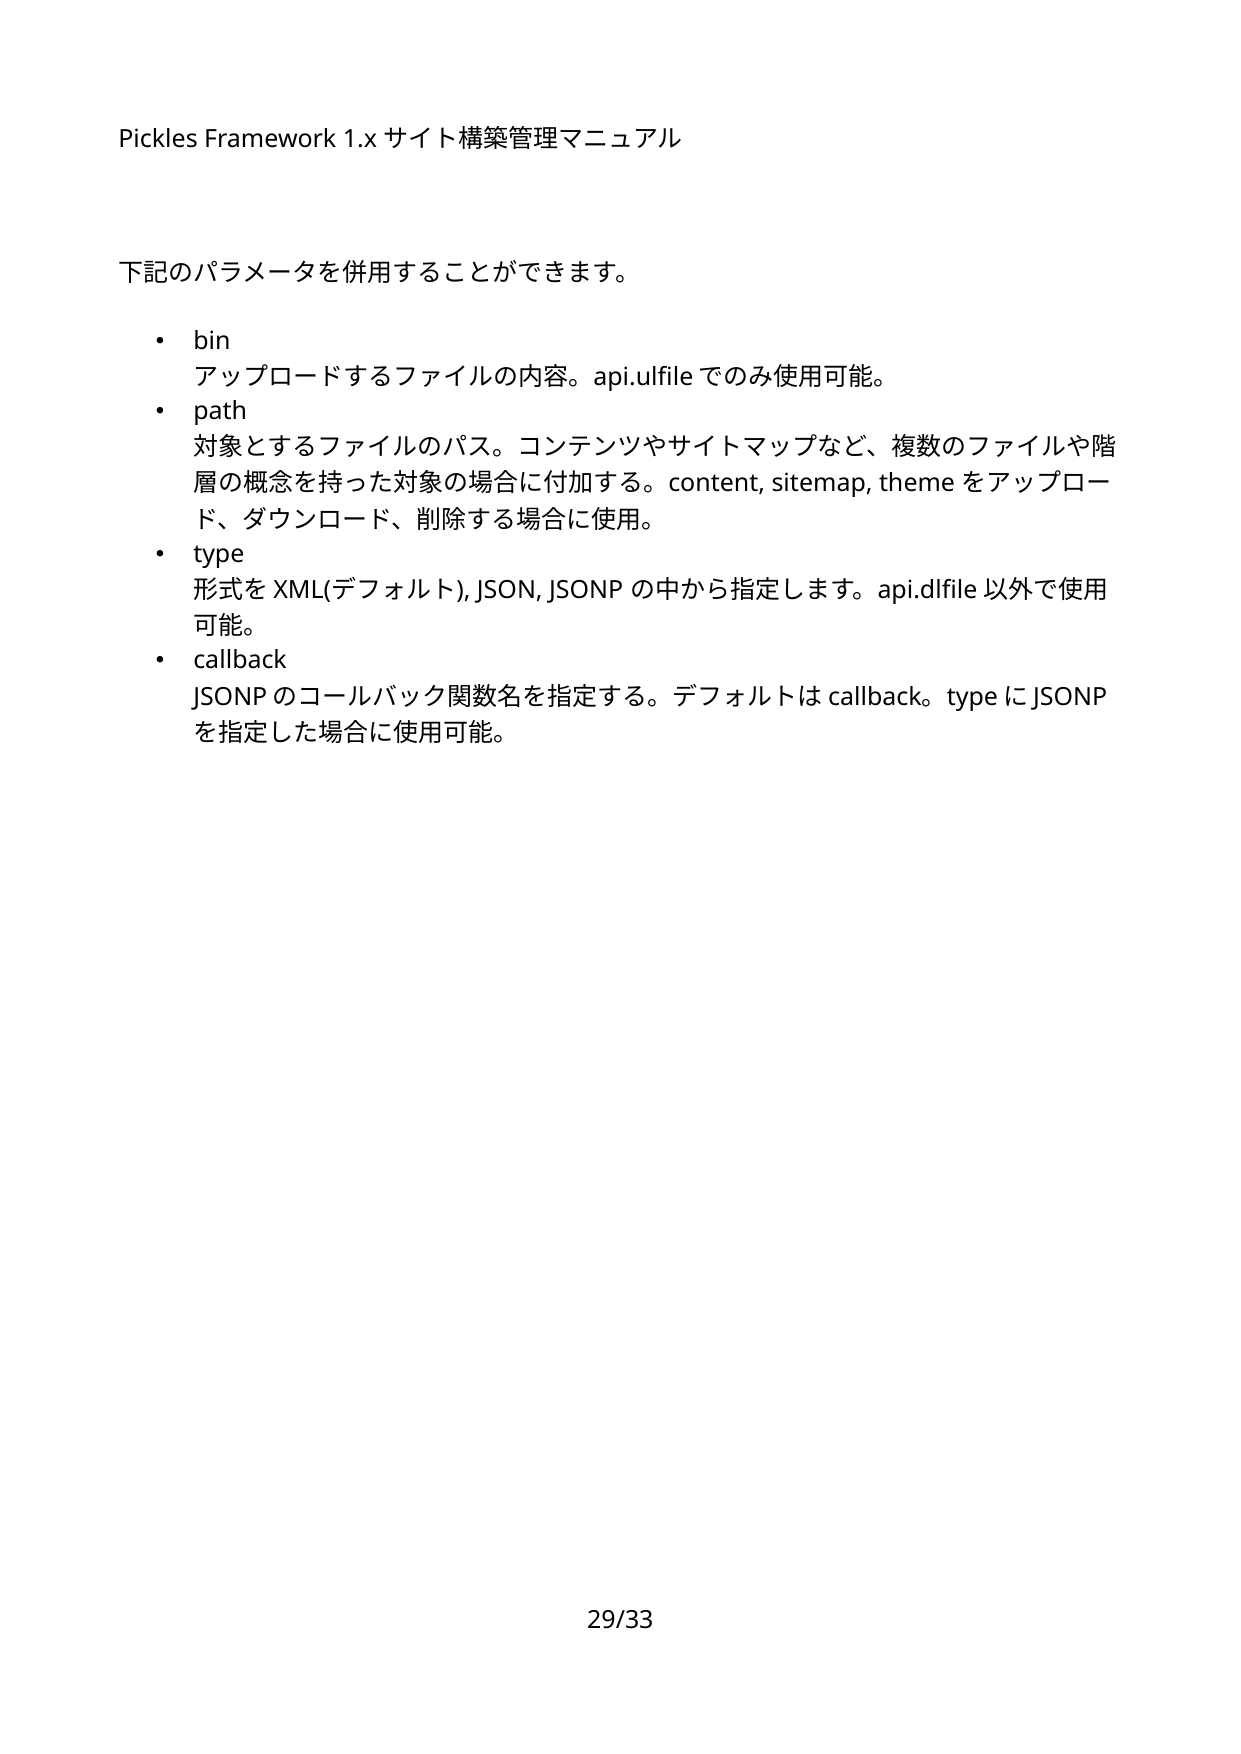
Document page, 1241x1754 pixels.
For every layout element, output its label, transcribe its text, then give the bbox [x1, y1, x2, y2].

text 下記のパラメータを併用することができます。 [118, 252, 1122, 288]
list callback JSONPのコールバック関数名を指定する。デフォルトは callback。typeにJSONPを指定した場合に使用可能。 [156, 642, 1122, 748]
list type 形式をXML(デフォルト), JSON, JSONP の中から指定します。api.dlfile 以外で使用可能。 [156, 535, 1122, 642]
list bin アップロードするファイルの内容。api.ulfileでのみ使用可能。 [156, 322, 1122, 393]
list path 対象とするファイルのパス。コンテンツやサイトマップなど、複数のファイルや階層の概念を持った対象の場合に付加する。content, sitemap, theme をアップロード、ダウンロード、削除する場合に使用。 [156, 393, 1122, 535]
